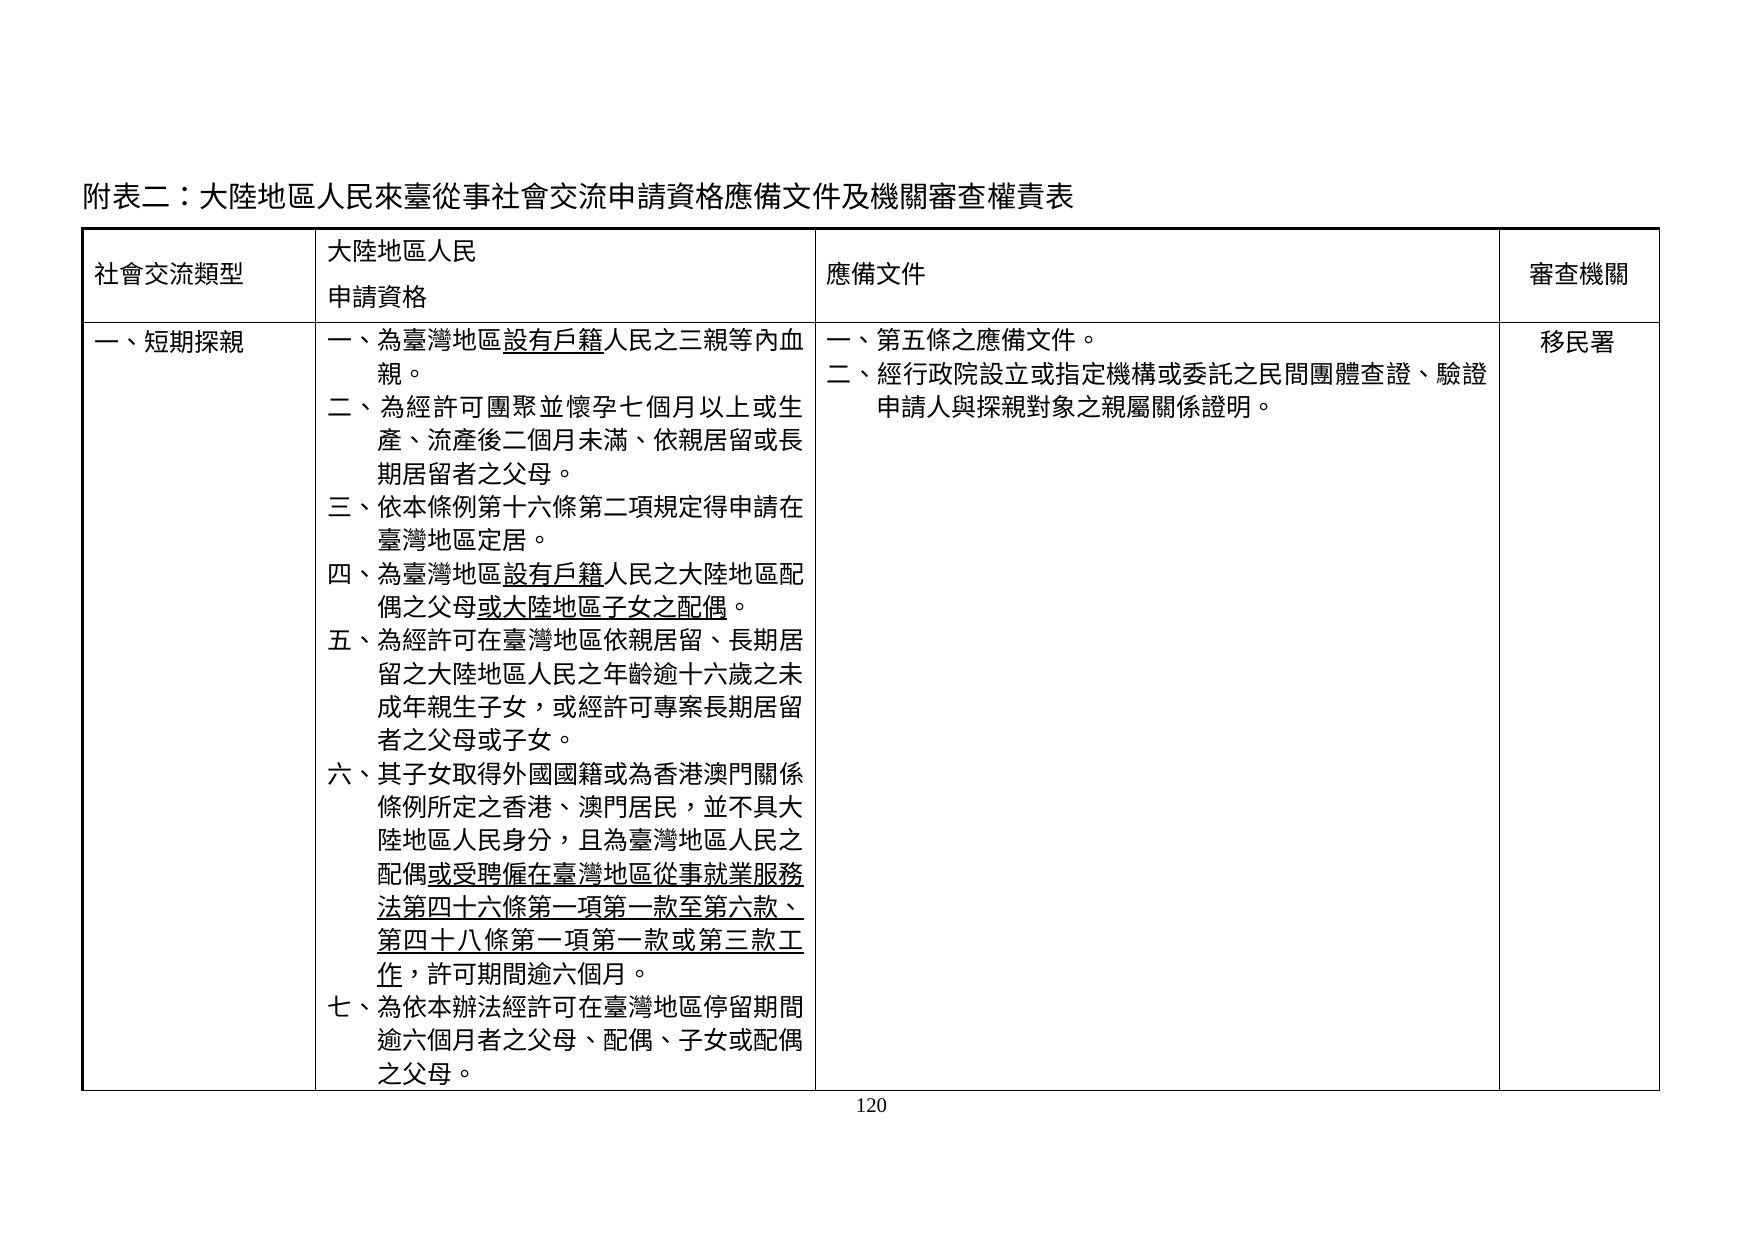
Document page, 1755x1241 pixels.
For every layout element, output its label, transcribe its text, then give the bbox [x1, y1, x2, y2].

table_cell 移民署 [1500, 323, 1659, 1090]
table_cell 一、第五條之應備文件。 二、經行政院設立或指定機構或委託之民間團體查證、驗證申請人與探親對象之親屬關係證明。 [816, 323, 1499, 1090]
table_cell 一、為臺灣地區設有戶籍人民之三親等內血親。 二、為經許可團聚並懷孕七個月以上或生產、流產後二個月未滿、依親居留或長期居留者之父母。 三、依本條例第十六條第二項規定得申請在臺灣地區定居。 四、為臺灣地區設有戶籍人民之大陸地區配偶之父母或大陸地區子女之配偶。 五、為經許可在臺灣地區依親居留、長期居留之大陸地區人民之年齡逾十六歲之未成年親生子女，或經許可專案長期居留者之父母或子女。 六、其子女取得外國國籍或為香港澳門關係條例所定之香港、澳門居民，並不具大陸地區人民身分，且為臺灣地區人民之配偶或受聘僱在臺灣地區從事就業服務法第四十六條第一項第一款至第六款、第四十八條第一項第一款或第三款工作，許可期間逾六個月。 七、為依本辦法經許可在臺灣地區停留期間逾六個月者之父母、配偶、子女或配偶之父母。 [316, 323, 815, 1090]
table_header 大陸地區人民 申請資格 [316, 230, 815, 322]
table_header 審查機關 [1500, 230, 1659, 322]
table_header 社會交流類型 [84, 230, 315, 322]
text 附表二：大陸地區人民來臺從事社會交流申請資格應備文件及機關審查權責表 [83, 177, 1660, 215]
table_cell 一、短期探親 [84, 323, 315, 1090]
table_header 應備文件 [816, 230, 1499, 322]
